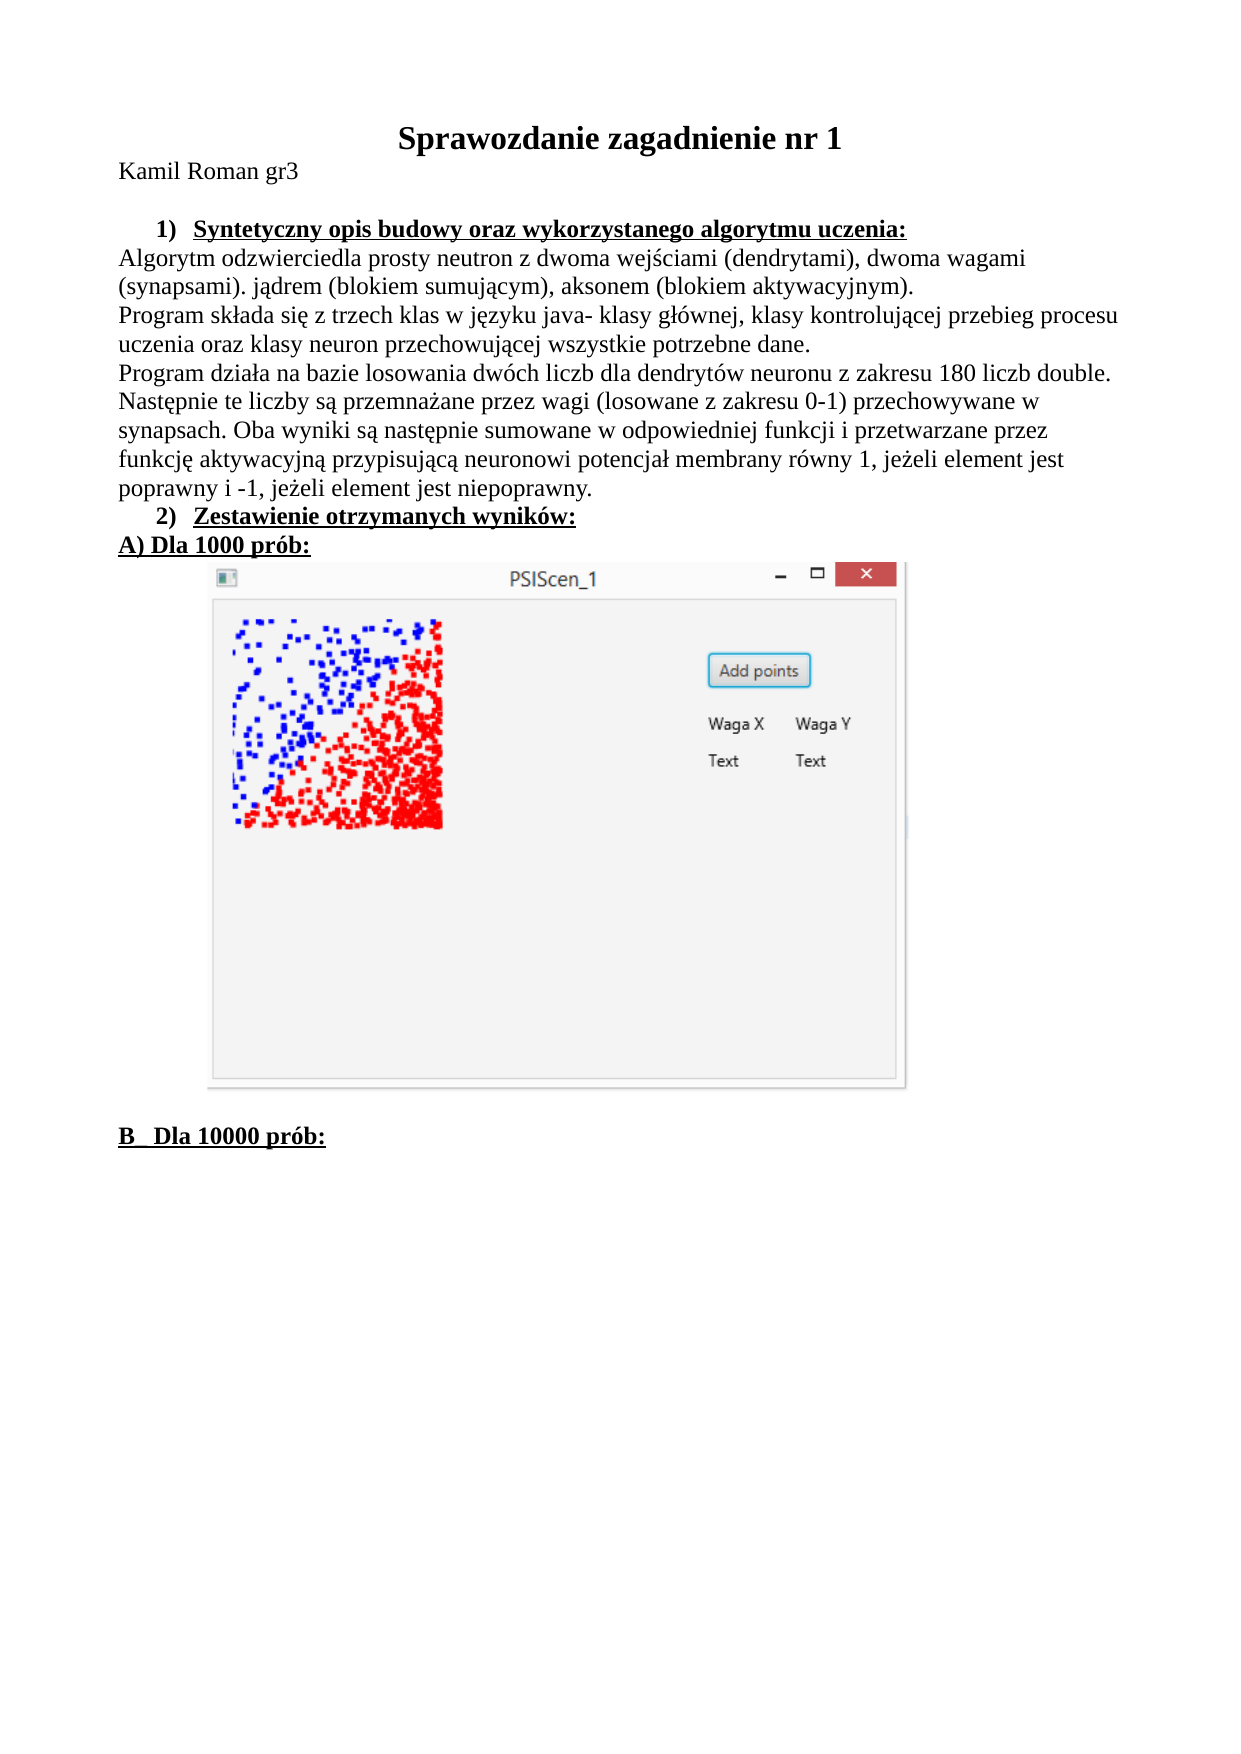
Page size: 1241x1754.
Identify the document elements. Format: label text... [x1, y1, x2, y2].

text Sprawozdanie zagadnienie nr 1 [118, 118, 1122, 156]
list Syntetyczny opis budowy oraz wykorzystanego algorytmu uczenia: [156, 214, 1122, 243]
text Kamil Roman gr3 [118, 156, 1122, 185]
picture [207, 562, 909, 1093]
text Program działa na bazie losowania dwóch liczb dla dendrytów neuronu z zakresu 180 liczb double. Następnie te liczby są przemnażane przez wagi (losowane z zakresu 0-1) przechowywane w synapsach. Oba wyniki są następnie sumowane w odpowiedniej funkcji i przetwarzane przez funkcję aktywacyjną przypisującą neuronowi potencjał membrany równy 1, jeżeli element jest poprawny i -1, jeżeli element jest niepoprawny. [118, 358, 1122, 501]
list Zestawienie otrzymanych wyników: [156, 501, 1122, 530]
text Algorytm odzwierciedla prosty neutron z dwoma wejściami (dendrytami), dwoma wagami (synapsami). jądrem (blokiem sumującym), aksonem (blokiem aktywacyjnym). Program składa się z trzech klas w języku java- klasy głównej, klasy kontrolującej przebieg procesu uczenia oraz klasy neuron przechowującej wszystkie potrzebne dane. [118, 243, 1122, 358]
text B_ Dla 10000 prób: [118, 1121, 1122, 1179]
text A) Dla 1000 prób: [118, 530, 1122, 559]
